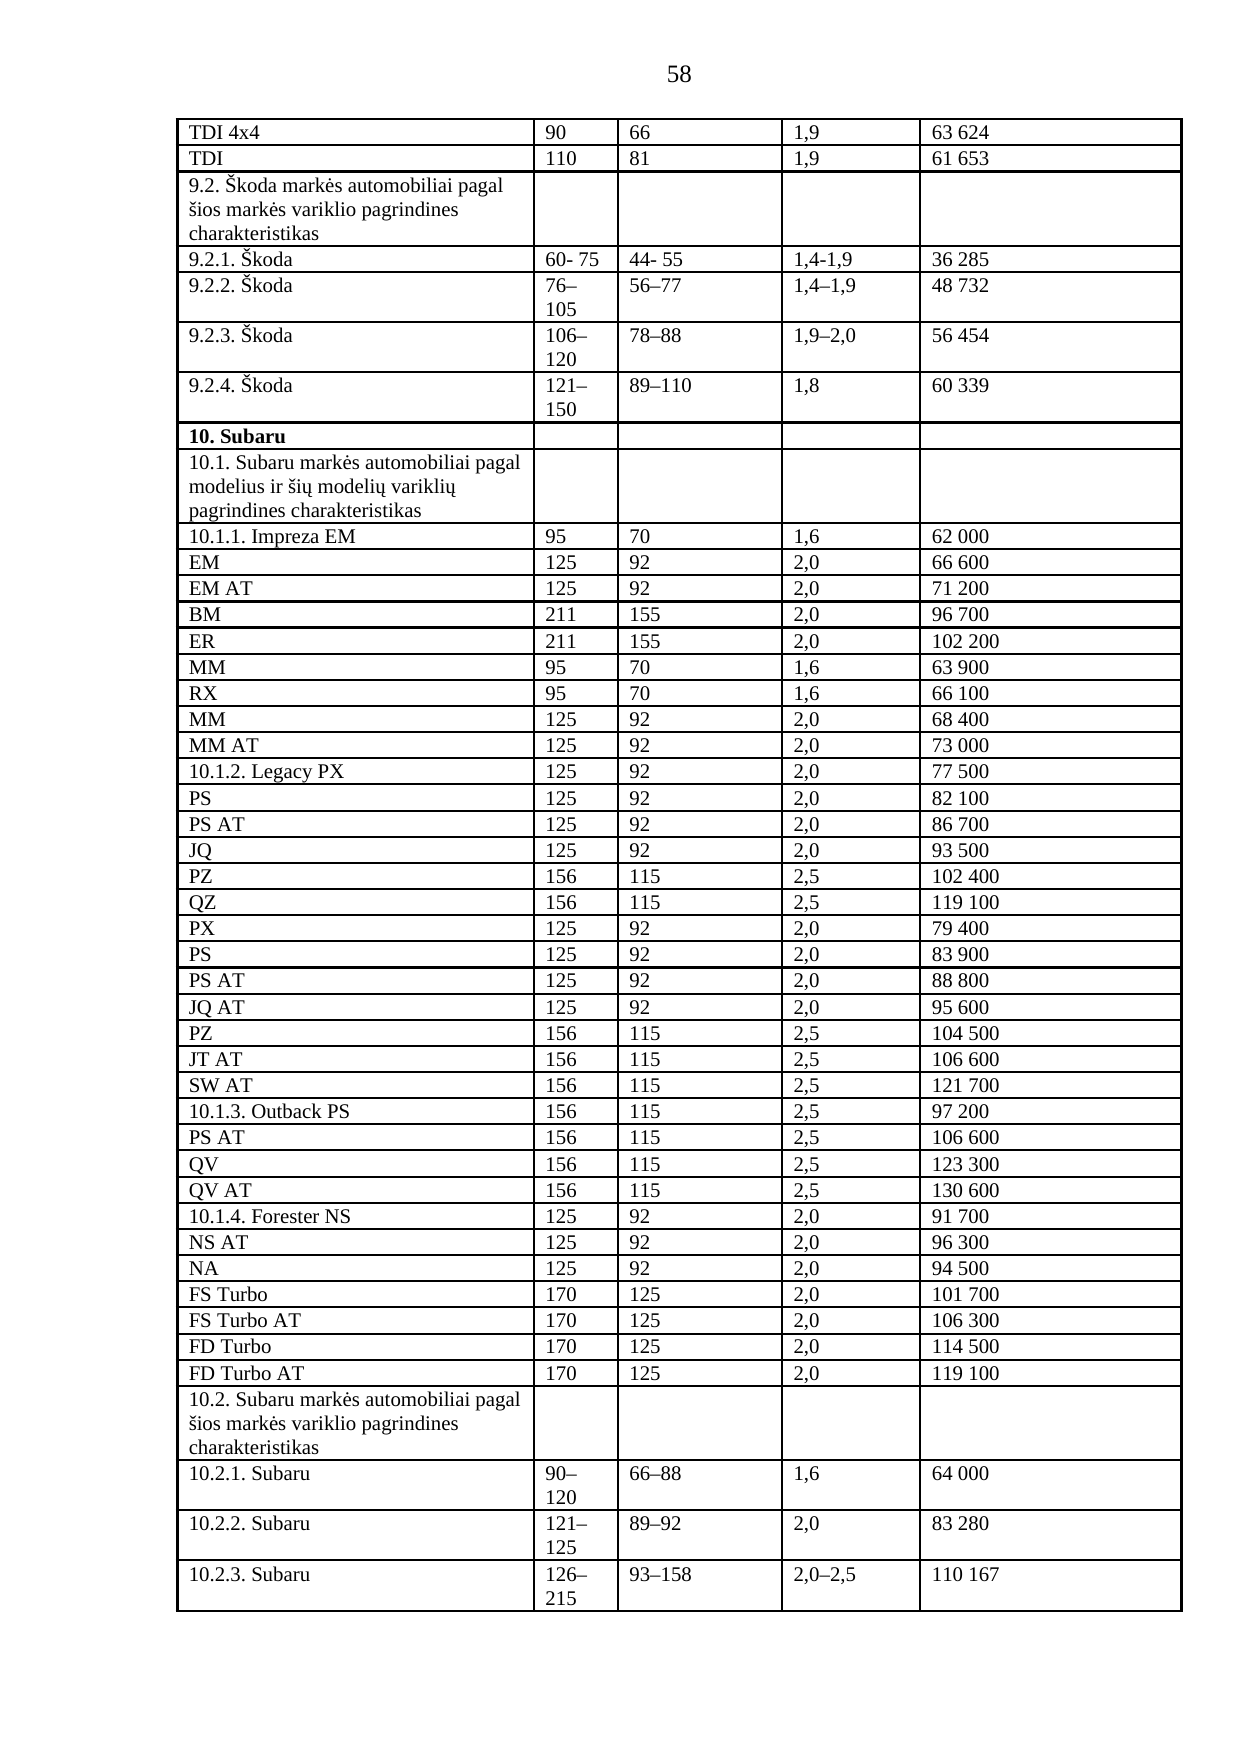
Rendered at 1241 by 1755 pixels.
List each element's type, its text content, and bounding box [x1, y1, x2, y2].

table_cell 123 300 [921, 1151, 1180, 1176]
table_cell 79 400 [921, 916, 1180, 940]
table_cell 9.2.3. Škoda [179, 323, 533, 371]
table_cell 125 [619, 1361, 781, 1385]
table_cell 2,0 [783, 1335, 919, 1358]
table_cell 86 700 [921, 812, 1180, 836]
table_cell 125 [535, 838, 617, 862]
table_cell 2,5 [783, 1047, 919, 1071]
table_cell 9.2.4. Škoda [179, 373, 533, 421]
table_cell 125 [535, 733, 617, 757]
table_cell 10.2. Subaru markės automobiliai pagal šios markės variklio pagrindines charakteristikas [179, 1387, 533, 1459]
table_cell 92 [619, 812, 781, 836]
table_cell 2,0 [783, 838, 919, 862]
table_cell PS AT [179, 1125, 533, 1149]
table_cell 125 [535, 916, 617, 940]
table_cell JQ AT [179, 995, 533, 1019]
table_cell 2,0 [783, 942, 919, 966]
table_cell 70 [619, 524, 781, 548]
table_cell 44- 55 [619, 247, 781, 271]
table_cell 106 600 [921, 1047, 1180, 1071]
table_cell 121–125 [535, 1511, 617, 1559]
table_cell 2,5 [783, 864, 919, 888]
table_cell 115 [619, 1021, 781, 1045]
table_cell 156 [535, 1099, 617, 1123]
table_cell 125 [619, 1282, 781, 1306]
table_cell 92 [619, 707, 781, 731]
table_cell 62 000 [921, 524, 1180, 548]
table_cell 10.1.2. Legacy PX [179, 759, 533, 783]
table_cell 156 [535, 890, 617, 914]
table_cell 2,5 [783, 1125, 919, 1149]
table_cell 91 700 [921, 1204, 1180, 1228]
table_cell 64 000 [921, 1461, 1180, 1509]
table_cell 125 [535, 812, 617, 836]
table_cell 130 600 [921, 1178, 1180, 1202]
table_cell 92 [619, 838, 781, 862]
table_cell 95 [535, 681, 617, 705]
table_cell 10.1.1. Impreza EM [179, 524, 533, 548]
table_cell 78–88 [619, 323, 781, 371]
table_cell 88 800 [921, 969, 1180, 992]
table_cell [921, 173, 1180, 245]
table_cell 102 400 [921, 864, 1180, 888]
table_cell 97 200 [921, 1099, 1180, 1123]
table_cell 76–105 [535, 273, 617, 321]
table_cell 2,0 [783, 1361, 919, 1385]
table_cell 92 [619, 576, 781, 600]
table_cell 2,0 [783, 603, 919, 626]
table_cell 10.2.3. Subaru [179, 1561, 533, 1609]
table_cell 115 [619, 1047, 781, 1071]
table_cell 56 454 [921, 323, 1180, 371]
table_cell 9.2. Škoda markės automobiliai pagal šios markės variklio pagrindines charakteristikas [179, 173, 533, 245]
table_cell 66 600 [921, 550, 1180, 574]
table_cell FD Turbo AT [179, 1361, 533, 1385]
table_cell 63 624 [921, 120, 1180, 144]
table_cell 2,0 [783, 1204, 919, 1228]
table_cell [783, 1387, 919, 1459]
table_cell 1,6 [783, 524, 919, 548]
table_cell 89–110 [619, 373, 781, 421]
table_cell 170 [535, 1308, 617, 1332]
table_cell 93 500 [921, 838, 1180, 862]
table_cell [535, 173, 617, 245]
table_cell 95 [535, 655, 617, 679]
table_cell 1,4-1,9 [783, 247, 919, 271]
table_cell 110 167 [921, 1561, 1180, 1609]
table_cell 110 [535, 146, 617, 170]
table_cell 156 [535, 1178, 617, 1202]
table_cell 1,9 [783, 146, 919, 170]
table_cell 115 [619, 1073, 781, 1097]
table_cell 104 500 [921, 1021, 1180, 1045]
table_cell [619, 424, 781, 448]
table_cell 81 [619, 146, 781, 170]
table_cell 125 [535, 759, 617, 783]
table_cell 125 [535, 942, 617, 966]
table_cell 156 [535, 1151, 617, 1176]
table_cell 56–77 [619, 273, 781, 321]
table_cell 125 [535, 1230, 617, 1254]
table_cell 9.2.2. Škoda [179, 273, 533, 321]
table_cell EM AT [179, 576, 533, 600]
table_cell 92 [619, 1256, 781, 1280]
table_cell 96 300 [921, 1230, 1180, 1254]
table_cell 2,5 [783, 1151, 919, 1176]
table_cell 156 [535, 1047, 617, 1071]
table_cell 2,5 [783, 890, 919, 914]
table_cell 10.1.4. Forester NS [179, 1204, 533, 1228]
table_cell ER [179, 629, 533, 653]
table_cell 2,0 [783, 1308, 919, 1332]
table_cell 156 [535, 864, 617, 888]
table_cell 83 280 [921, 1511, 1180, 1559]
table_cell 92 [619, 942, 781, 966]
table_cell 70 [619, 681, 781, 705]
table_cell 156 [535, 1073, 617, 1097]
table_cell 125 [535, 995, 617, 1019]
table_cell 10.2.1. Subaru [179, 1461, 533, 1509]
table_cell 66 [619, 120, 781, 144]
table_cell 1,9–2,0 [783, 323, 919, 371]
table_cell 170 [535, 1282, 617, 1306]
table_cell 66–88 [619, 1461, 781, 1509]
table_cell FD Turbo [179, 1335, 533, 1358]
table_cell JT AT [179, 1047, 533, 1071]
table_cell 1,6 [783, 1461, 919, 1509]
table_cell 2,0 [783, 785, 919, 809]
table_cell 114 500 [921, 1335, 1180, 1358]
table_cell 95 600 [921, 995, 1180, 1019]
table_cell 170 [535, 1335, 617, 1358]
table_cell 1,4–1,9 [783, 273, 919, 321]
table_cell QV [179, 1151, 533, 1176]
table_cell 92 [619, 759, 781, 783]
table_cell 2,0 [783, 733, 919, 757]
table_cell [921, 450, 1180, 522]
table_cell 106 300 [921, 1308, 1180, 1332]
table_cell 2,0 [783, 1511, 919, 1559]
table_cell PS [179, 942, 533, 966]
table_cell 115 [619, 1151, 781, 1176]
table_cell FS Turbo [179, 1282, 533, 1306]
table_cell 119 100 [921, 1361, 1180, 1385]
table_cell 101 700 [921, 1282, 1180, 1306]
table_cell 82 100 [921, 785, 1180, 809]
table_cell TDI [179, 146, 533, 170]
table_cell 92 [619, 916, 781, 940]
table_cell 92 [619, 733, 781, 757]
table_cell 94 500 [921, 1256, 1180, 1280]
table_cell 1,9 [783, 120, 919, 144]
table_cell 2,5 [783, 1073, 919, 1097]
table_cell 10. Subaru [179, 424, 533, 448]
table_cell 48 732 [921, 273, 1180, 321]
table_cell 125 [535, 1256, 617, 1280]
table_cell 10.2.2. Subaru [179, 1511, 533, 1559]
table_cell 9.2.1. Škoda [179, 247, 533, 271]
table_cell 89–92 [619, 1511, 781, 1559]
table_cell 92 [619, 995, 781, 1019]
table_cell 1,6 [783, 655, 919, 679]
table_cell 125 [619, 1308, 781, 1332]
table_cell NA [179, 1256, 533, 1280]
table_cell 121–150 [535, 373, 617, 421]
table_cell 10.1.3. Outback PS [179, 1099, 533, 1123]
table_cell 60 339 [921, 373, 1180, 421]
table_cell 92 [619, 550, 781, 574]
table_cell 121 700 [921, 1073, 1180, 1097]
table_cell 115 [619, 864, 781, 888]
table_cell 155 [619, 629, 781, 653]
table_cell 126–215 [535, 1561, 617, 1609]
table_cell PS [179, 785, 533, 809]
table_cell 115 [619, 1099, 781, 1123]
table_cell 68 400 [921, 707, 1180, 731]
table_cell 211 [535, 629, 617, 653]
table_cell 2,5 [783, 1021, 919, 1045]
table_cell QV AT [179, 1178, 533, 1202]
table_cell 125 [535, 1204, 617, 1228]
table_cell [535, 1387, 617, 1459]
table_cell 92 [619, 969, 781, 992]
table_cell 77 500 [921, 759, 1180, 783]
table_cell 170 [535, 1361, 617, 1385]
table_cell PS AT [179, 812, 533, 836]
table_cell 115 [619, 890, 781, 914]
table_cell 2,0 [783, 812, 919, 836]
table_cell 211 [535, 603, 617, 626]
table_cell 2,0 [783, 1230, 919, 1254]
table_cell [783, 173, 919, 245]
table_cell 63 900 [921, 655, 1180, 679]
table_cell 36 285 [921, 247, 1180, 271]
table_cell 1,8 [783, 373, 919, 421]
table_cell [783, 450, 919, 522]
table_cell 66 100 [921, 681, 1180, 705]
table_cell 90 [535, 120, 617, 144]
table_cell 2,0 [783, 707, 919, 731]
table_cell 119 100 [921, 890, 1180, 914]
table_cell QZ [179, 890, 533, 914]
table_cell 70 [619, 655, 781, 679]
table_cell 93–158 [619, 1561, 781, 1609]
table_cell [921, 424, 1180, 448]
table_cell [619, 173, 781, 245]
table_cell 60- 75 [535, 247, 617, 271]
table_cell 125 [535, 785, 617, 809]
table_cell JQ [179, 838, 533, 862]
table_cell 2,0 [783, 916, 919, 940]
table_cell TDI 4x4 [179, 120, 533, 144]
table_cell 90–120 [535, 1461, 617, 1509]
table_cell 125 [535, 576, 617, 600]
table_cell 125 [535, 707, 617, 731]
table_cell 92 [619, 785, 781, 809]
table_cell 73 000 [921, 733, 1180, 757]
table_cell BM [179, 603, 533, 626]
table_cell 155 [619, 603, 781, 626]
table_cell EM [179, 550, 533, 574]
table_cell 2,0 [783, 550, 919, 574]
table_cell 61 653 [921, 146, 1180, 170]
table_cell 2,5 [783, 1178, 919, 1202]
table_cell 2,0 [783, 995, 919, 1019]
table_cell NS AT [179, 1230, 533, 1254]
table_cell RX [179, 681, 533, 705]
table_cell 2,0 [783, 759, 919, 783]
table_cell 125 [535, 550, 617, 574]
table_cell 2,0 [783, 629, 919, 653]
table_cell SW AT [179, 1073, 533, 1097]
table_cell 156 [535, 1021, 617, 1045]
table_cell 10.1. Subaru markės automobiliai pagal modelius ir šių modelių variklių pagrindines charakteristikas [179, 450, 533, 522]
table_cell [921, 1387, 1180, 1459]
table_cell PS AT [179, 969, 533, 992]
table_cell MM [179, 655, 533, 679]
table_cell 2,0 [783, 969, 919, 992]
table_cell FS Turbo AT [179, 1308, 533, 1332]
table_cell [619, 450, 781, 522]
table_cell 2,0–2,5 [783, 1561, 919, 1609]
table_cell 92 [619, 1230, 781, 1254]
table_cell 125 [535, 969, 617, 992]
table_cell MM [179, 707, 533, 731]
table_cell PZ [179, 1021, 533, 1045]
table_cell 95 [535, 524, 617, 548]
table_cell [783, 424, 919, 448]
table_cell 2,0 [783, 1256, 919, 1280]
table_cell MM AT [179, 733, 533, 757]
table_cell 106–120 [535, 323, 617, 371]
table_cell 96 700 [921, 603, 1180, 626]
table_cell 156 [535, 1125, 617, 1149]
table_cell 2,0 [783, 1282, 919, 1306]
table_cell [619, 1387, 781, 1459]
table_cell 106 600 [921, 1125, 1180, 1149]
table_cell PX [179, 916, 533, 940]
table_cell 115 [619, 1178, 781, 1202]
table_cell 125 [619, 1335, 781, 1358]
table_cell [535, 424, 617, 448]
table_cell 92 [619, 1204, 781, 1228]
table_cell 115 [619, 1125, 781, 1149]
table_cell 1,6 [783, 681, 919, 705]
table_cell 2,5 [783, 1099, 919, 1123]
table_cell 102 200 [921, 629, 1180, 653]
table_cell 2,0 [783, 576, 919, 600]
table_cell PZ [179, 864, 533, 888]
table_cell [535, 450, 617, 522]
table_cell 71 200 [921, 576, 1180, 600]
table_cell 83 900 [921, 942, 1180, 966]
